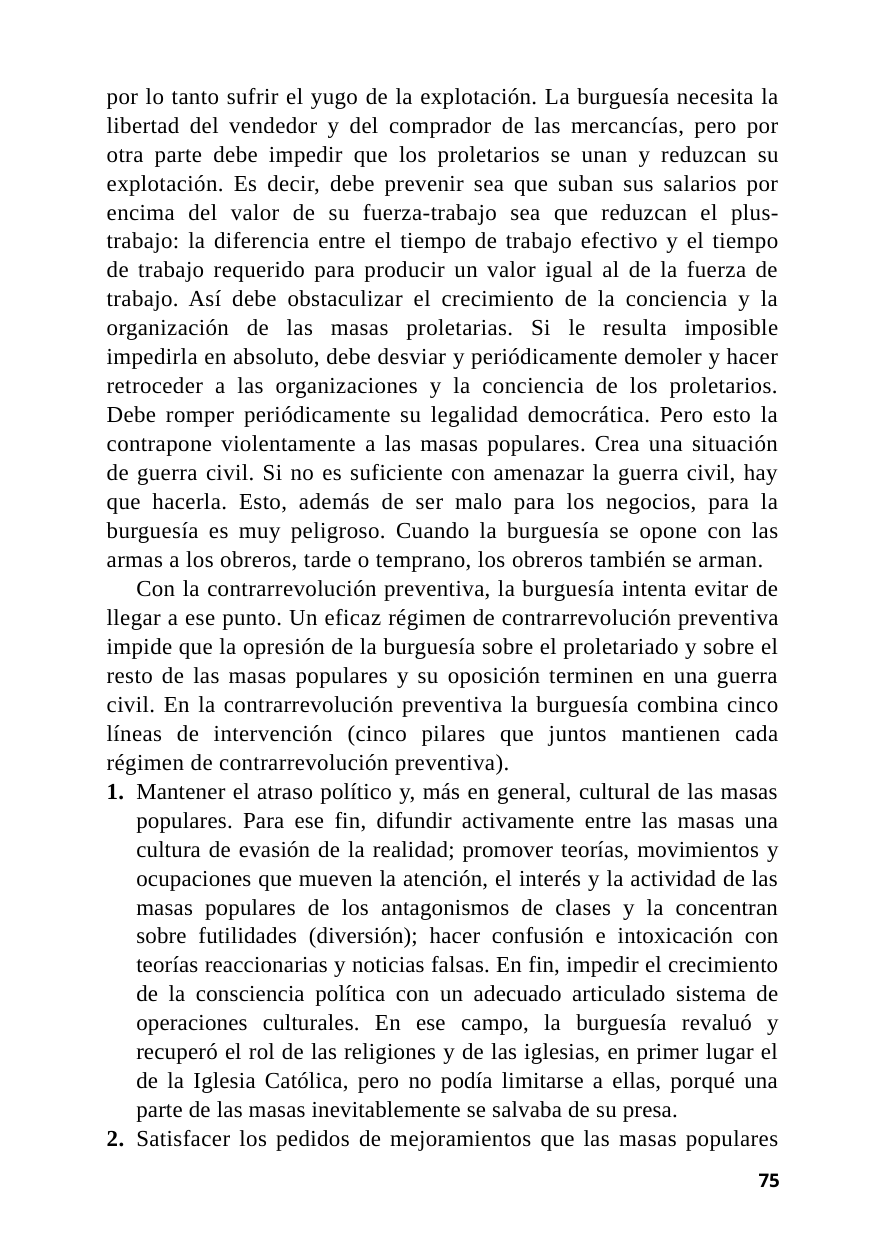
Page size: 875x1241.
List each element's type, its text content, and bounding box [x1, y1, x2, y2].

text Con la contrarrevolución preventiva, la burguesía intenta evitar de llegar a ese punto. Un eficaz régimen de contrarrevolución preventiva impide que la opresión de la burguesía sobre el proletariado y sobre el resto de las masas populares y su oposición terminen en una guerra civil. En la contrarrevolución preventiva la burguesía combina cinco líneas de intervención (cinco pilares que juntos mantienen cada régimen de contrarrevolución preventiva). [106, 575, 779, 775]
text 2. Satisfacer los pedidos de mejoramientos que las masas populares [106, 1125, 779, 1152]
text 1. Mantener el atraso político y, más en general, cultural de las masas populares. Para ese fin, difundir activamente entre las masas una cultura de evasión de la realidad; promover teorías, movimientos y ocupaciones que mueven la atención, el interés y la actividad de las masas populares de los antagonismos de clases y la concentran sobre futilidades (diversión); hacer confusión e intoxicación con teorías reaccionarias y noticias falsas. En fin, impedir el crecimiento de la consciencia política con un adecuado articulado sistema de operaciones culturales. En ese campo, la burguesía revaluó y recuperó el rol de las religiones y de las iglesias, en primer lugar el de la Iglesia Católica, pero no podía limitarse a ellas, porqué una parte de las masas inevitablemente se salvaba de su presa. [106, 778, 779, 1123]
text por lo tanto sufrir el yugo de la explotación. La burguesía necesita la libertad del vendedor y del comprador de las mercancías, pero por otra parte debe impedir que los proletarios se unan y reduzcan su explotación. Es decir, debe prevenir sea que suban sus salarios por encima del valor de su fuerza-trabajo sea que reduzcan el plus-trabajo: la diferencia entre el tiempo de trabajo efectivo y el tiempo de trabajo requerido para producir un valor igual al de la fuerza de trabajo. Así debe obstaculizar el crecimiento de la conciencia y la organización de las masas proletarias. Si le resulta imposible impedirla en absoluto, debe desviar y periódicamente demoler y hacer retroceder a las organizaciones y la conciencia de los proletarios. Debe romper periódicamente su legalidad democrática. Pero esto la contrapone violentamente a las masas populares. Crea una situación de guerra civil. Si no es suficiente con amenazar la guerra civil, hay que hacerla. Esto, además de ser malo para los negocios, para la burguesía es muy peligroso. Cuando la burguesía se opone con las armas a los obreros, tarde o temprano, los obreros también se arman. [106, 83, 779, 572]
